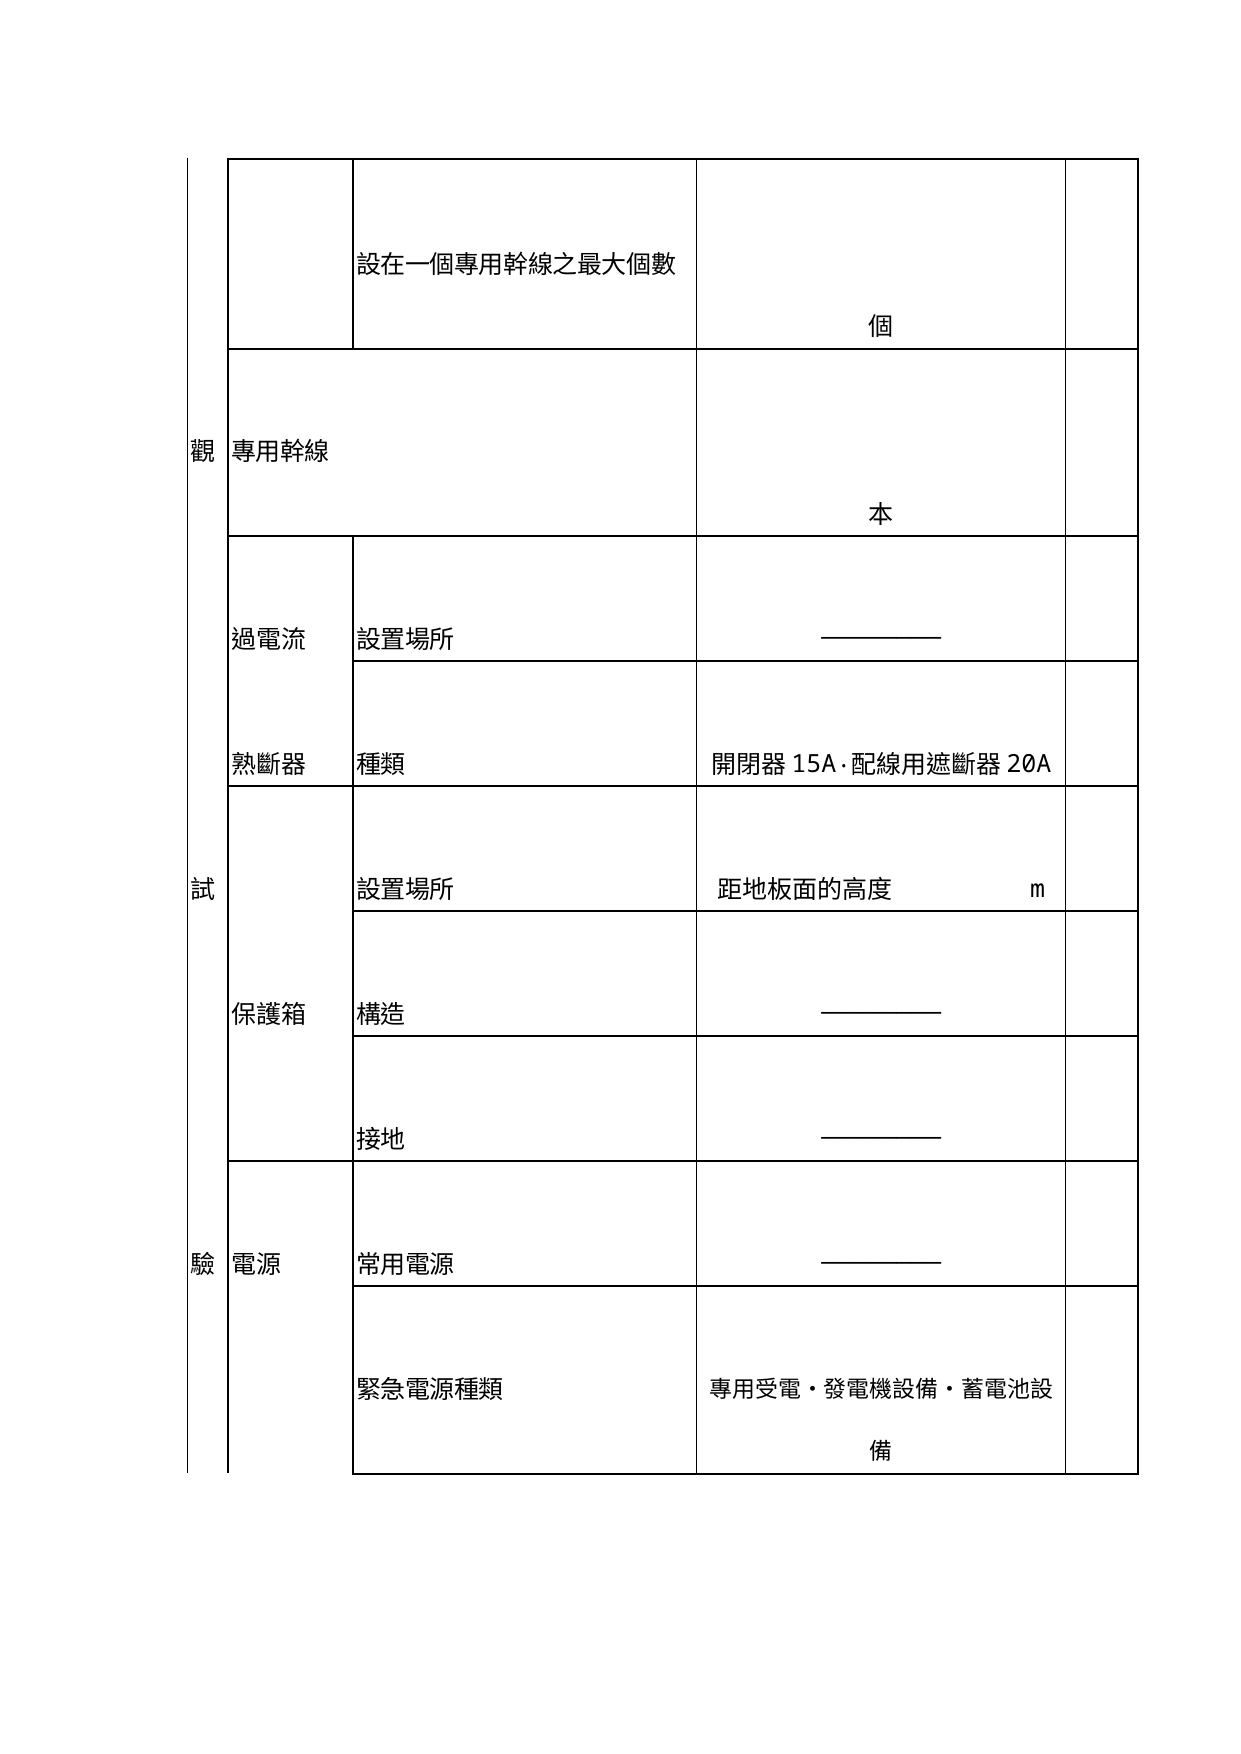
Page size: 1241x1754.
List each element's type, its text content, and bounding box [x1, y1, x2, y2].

table_cell 設在一個專用幹線之最大個數 [354, 160, 696, 348]
table_cell 熟斷器 [229, 660, 352, 785]
table_cell 電源 [229, 1162, 352, 1285]
table_cell [188, 535, 227, 660]
table_cell ──────── [697, 1162, 1065, 1285]
table_cell 觀 [188, 348, 227, 535]
table_cell 常用電源 [354, 1162, 696, 1285]
table_cell [1066, 912, 1137, 1035]
table_cell 專用受電‧發電機設備‧蓄電池設備 [697, 1287, 1065, 1473]
table_cell 種類 [354, 662, 696, 785]
table_cell 緊急電源種類 [354, 1287, 696, 1473]
table_cell [1066, 1287, 1137, 1473]
table_cell [229, 787, 352, 910]
table_cell 過電流 [229, 537, 352, 660]
table_cell ──────── [697, 537, 1065, 660]
table_cell [188, 1035, 227, 1160]
table_cell ──────── [697, 1037, 1065, 1160]
table_cell ──────── [697, 912, 1065, 1035]
table_cell [188, 1285, 227, 1473]
table_cell [188, 660, 227, 785]
table_cell [188, 910, 227, 1035]
table_cell [229, 160, 352, 348]
table_cell 專用幹線 [229, 350, 696, 535]
table_cell 設置場所 [354, 787, 696, 910]
table_cell 個 [697, 160, 1065, 348]
table_cell 接地 [354, 1037, 696, 1160]
table_cell [1066, 662, 1137, 785]
table_cell 距地板面的高度 m [697, 787, 1065, 910]
table_cell 設置場所 [354, 537, 696, 660]
table_cell [1066, 1162, 1137, 1285]
table_cell 保護箱 [229, 910, 352, 1035]
table_cell [229, 1035, 352, 1160]
table_cell [1066, 160, 1137, 348]
table_cell 構造 [354, 912, 696, 1035]
table_cell 試 [188, 785, 227, 910]
table_cell 本 [697, 350, 1065, 535]
table_cell 開閉器15A‧配線用遮斷器20A [697, 662, 1065, 785]
table_cell [1066, 350, 1137, 535]
table_cell [1066, 787, 1137, 910]
table_cell [1066, 1037, 1137, 1160]
table_cell [229, 1285, 352, 1473]
table_cell 驗 [188, 1160, 227, 1285]
table_cell [188, 158, 227, 348]
table_cell [1066, 537, 1137, 660]
